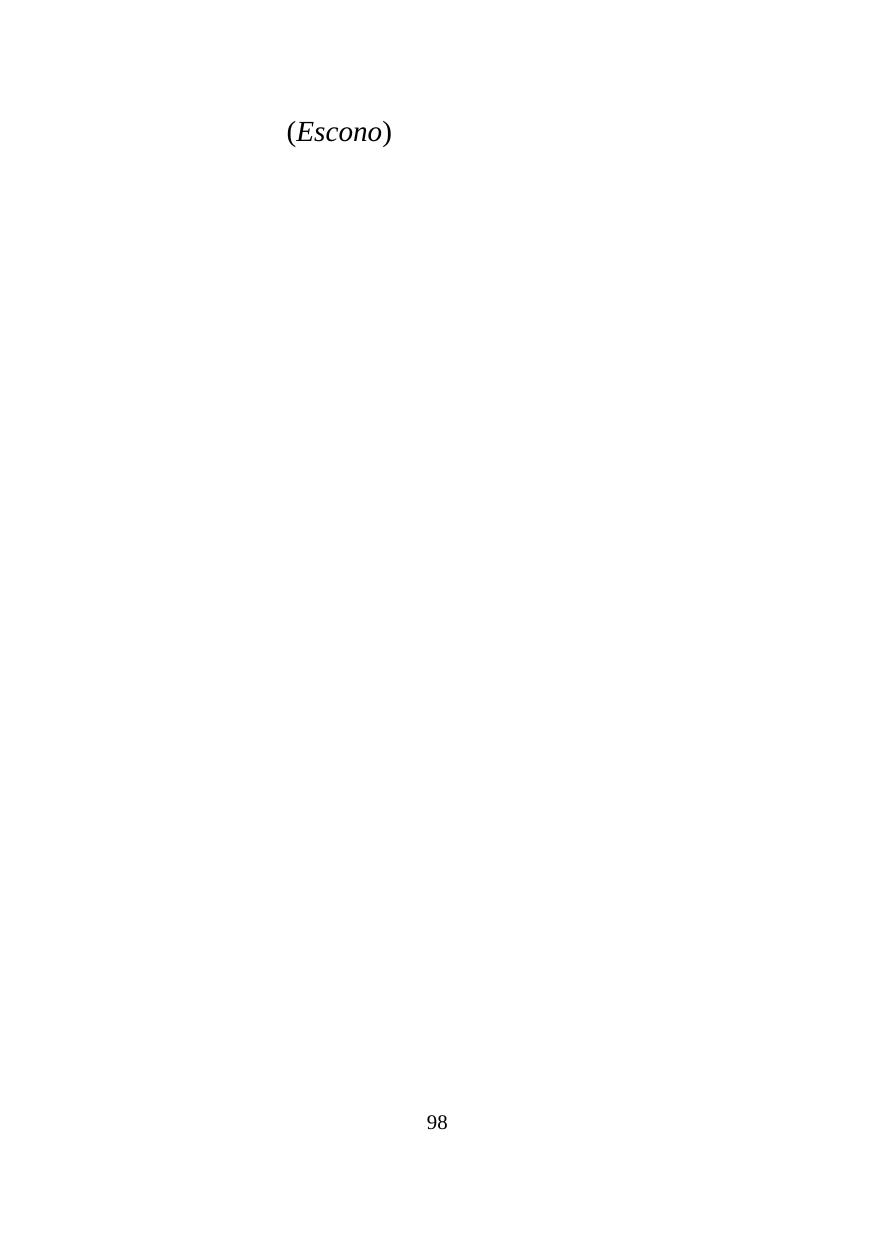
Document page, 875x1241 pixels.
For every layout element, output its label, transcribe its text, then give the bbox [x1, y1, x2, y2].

table_cell [106, 106, 279, 248]
table_cell (Escono) [279, 106, 768, 248]
